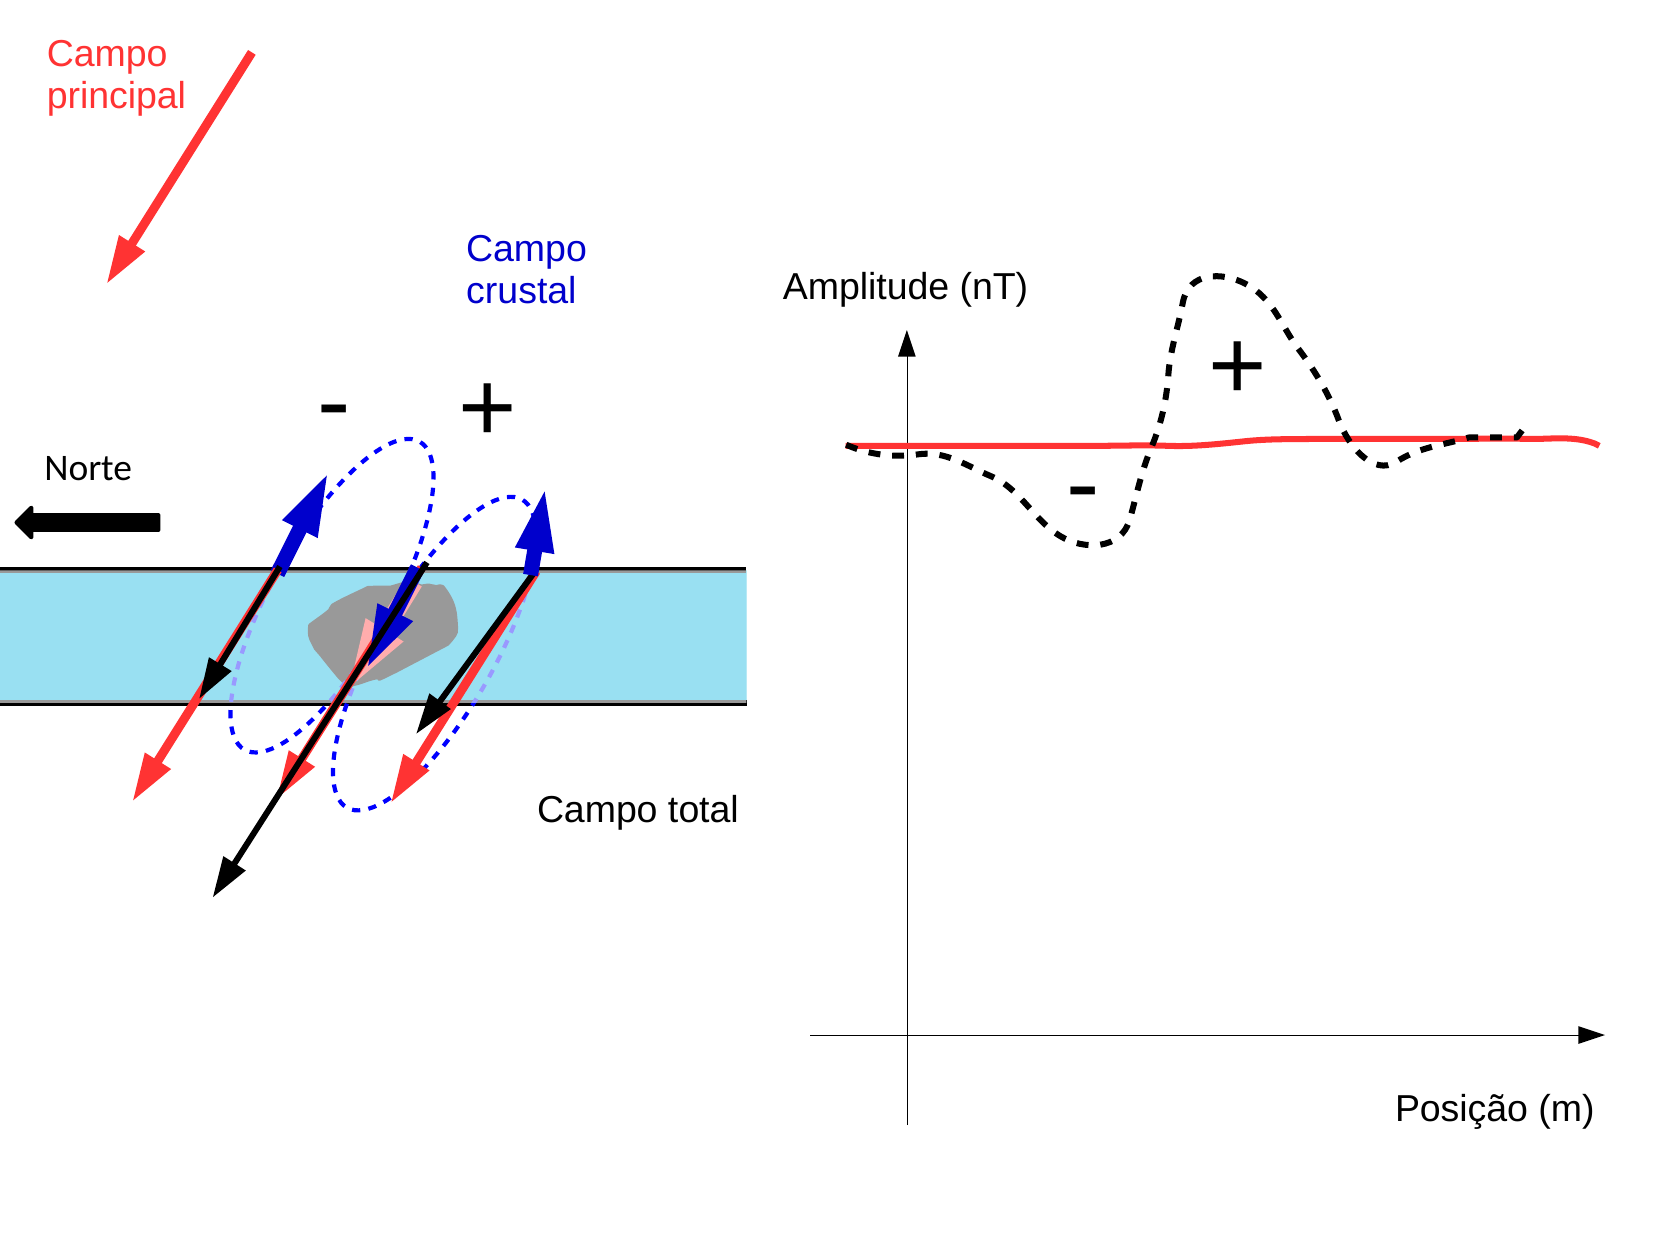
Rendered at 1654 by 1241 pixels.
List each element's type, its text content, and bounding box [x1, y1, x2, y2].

text_box - [1052, 420, 1115, 547]
text_box + [443, 343, 533, 471]
text_box [201, 570, 407, 703]
text_box [444, 670, 468, 703]
text_box [0, 570, 271, 703]
text_box Campo principal [32, 25, 257, 124]
text_box [343, 570, 527, 703]
text_box + [1193, 301, 1283, 429]
text_box [460, 570, 747, 703]
text_box [16, 507, 159, 538]
text_box - [302, 337, 366, 465]
text_box Posição (m) [1380, 1080, 1610, 1137]
text_box Campo crustal [451, 220, 677, 319]
text_box Norte [17, 435, 160, 496]
text_box Amplitude (nT) [768, 258, 1044, 316]
text_box Campo total [522, 781, 791, 838]
